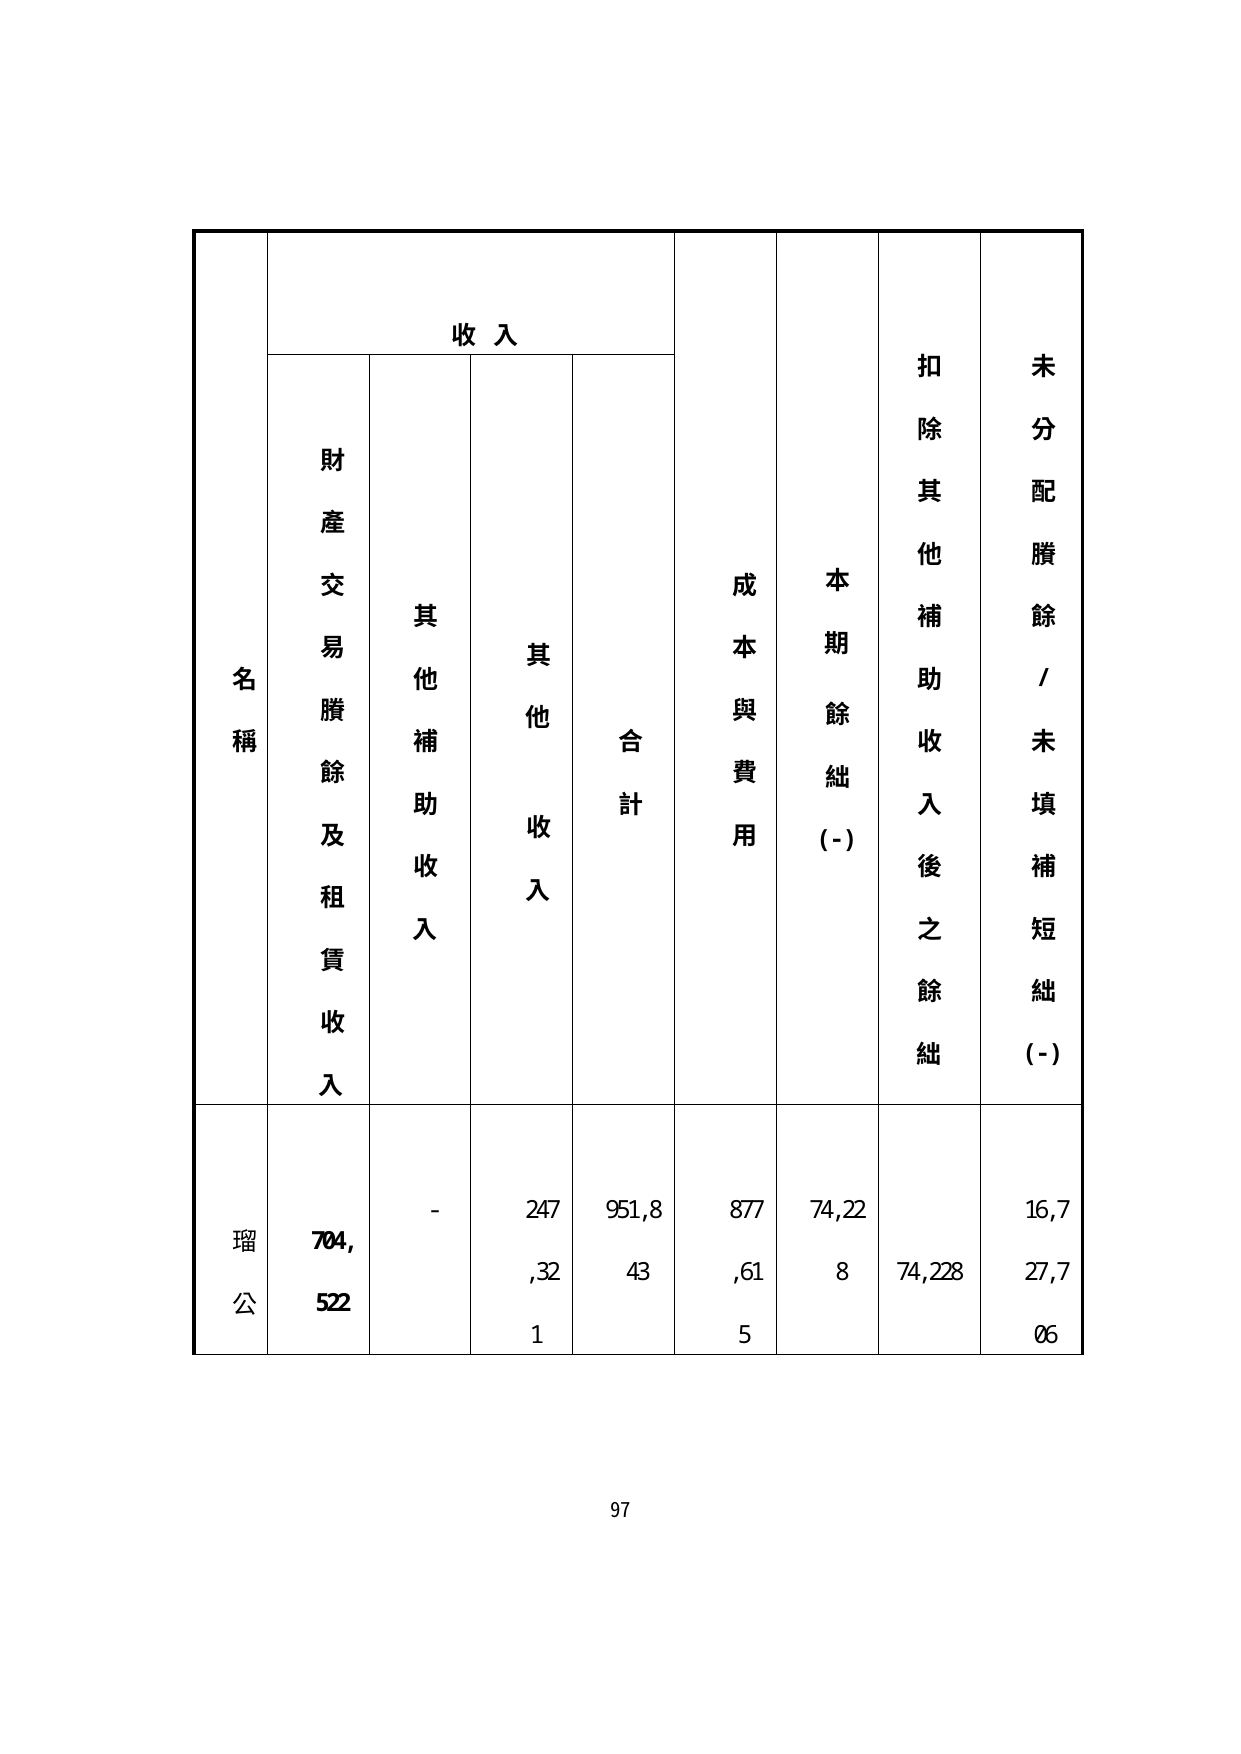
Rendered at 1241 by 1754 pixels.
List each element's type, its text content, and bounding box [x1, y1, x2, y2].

table_cell 877,615 [675, 1105, 776, 1354]
table_cell 74,228 [879, 1105, 980, 1354]
table_cell 合計 [573, 355, 674, 1104]
table_header 名稱 [196, 233, 267, 1104]
table_cell 74,228 [777, 1105, 878, 1354]
table_cell 247,321 [471, 1105, 572, 1354]
table_cell 704,522 [268, 1105, 369, 1354]
table_cell 財產交易賸餘及租賃收入 [268, 355, 369, 1104]
table_cell 其他 收入 [471, 355, 572, 1104]
table_header 本期 餘絀(-) [777, 233, 878, 1104]
table_header 收入 [268, 233, 674, 354]
table_cell 16,727,706 [981, 1105, 1081, 1354]
table_header 未分配賸餘/未填補短絀(-) [981, 233, 1081, 1104]
table_header 扣除其他補助收入後之餘絀 [879, 233, 980, 1104]
table_cell 951,843 [573, 1105, 674, 1354]
table_cell 瑠公 [196, 1105, 267, 1354]
table_cell 其他補助收入 [370, 355, 470, 1104]
table_header 成本與費用 [675, 233, 776, 1104]
table_cell - [370, 1105, 470, 1354]
